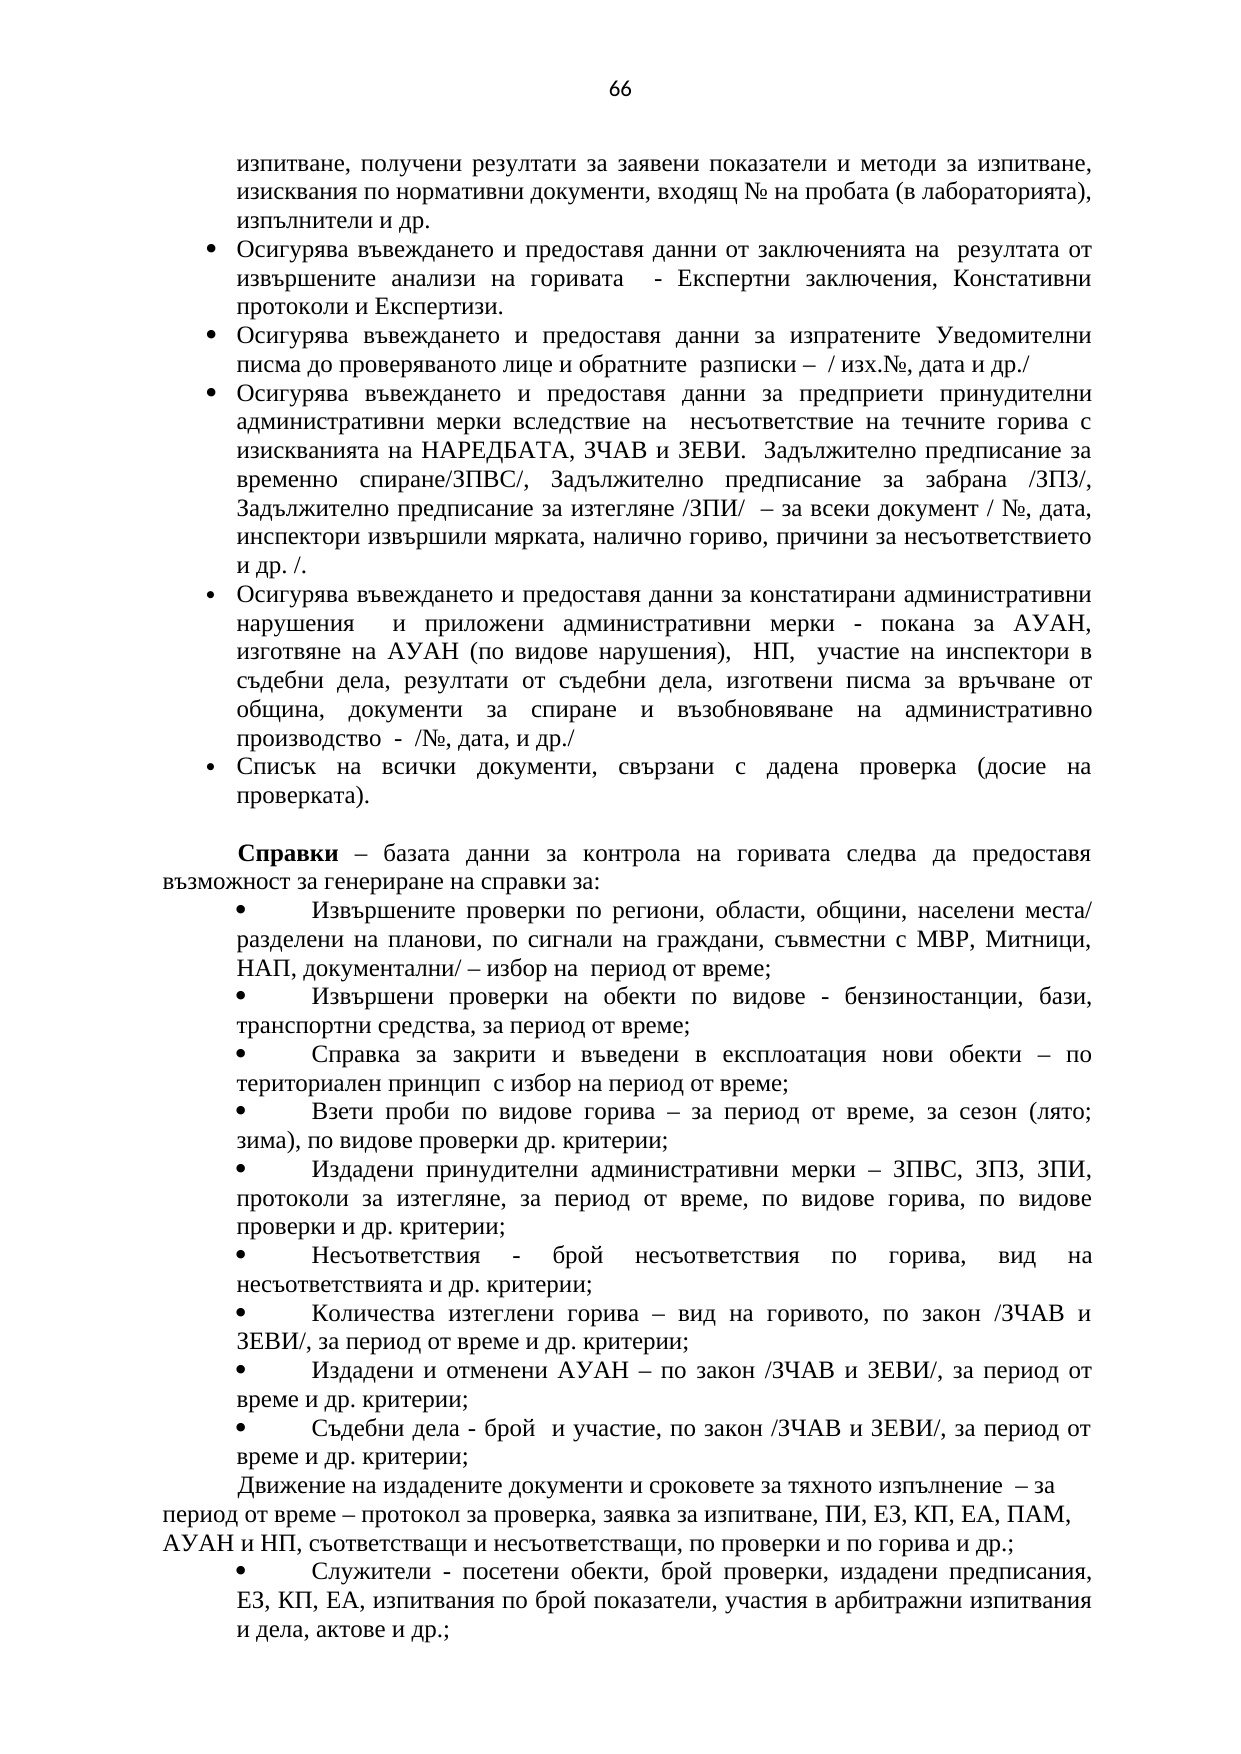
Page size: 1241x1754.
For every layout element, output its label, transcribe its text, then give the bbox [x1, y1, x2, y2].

text Справки – базата данни за контрола на горивата следва да предоставя възможност за генериране на справки за: [162, 838, 1093, 895]
list Съдебни дела - брой и участие, по закон /ЗЧАВ и ЗЕВИ/, за период от време и др. критерии; [236, 1413, 1093, 1470]
list Количества изтеглени горива – вид на горивото, по закон /ЗЧАВ и ЗЕВИ/, за период от време и др. критерии; [236, 1298, 1093, 1355]
list Осигурява въвеждането и предоставя данни от заключенията на резултата от извършените анализи на горивата - Експертни заключения, Констативни протоколи и Експертизи. [207, 234, 1093, 320]
list Осигурява въвеждането и предоставя данни за изпратените Уведомителни писма до проверяваното лице и обратните разписки – / изх.№, дата и др./ [207, 320, 1093, 378]
list Издадени принудителни административни мерки – ЗПВС, ЗПЗ, ЗПИ, протоколи за изтегляне, за период от време, по видове горива, по видове проверки и др. критерии; [236, 1154, 1093, 1240]
list Списък на всички документи, свързани с дадена проверка (досие на проверката). [207, 751, 1093, 809]
list Извършени проверки на обекти по видове - бензиностанции, бази, транспортни средства, за период от време; [236, 981, 1093, 1039]
list Извършените проверки по региони, области, общини, населени места/ разделени на планови, по сигнали на граждани, съвместни с МВР, Митници, НАП, документални/ – избор на период от време; [236, 895, 1093, 981]
list Служители - посетени обекти, брой проверки, издадени предписания, ЕЗ, КП, ЕА, изпитвания по брой показатели, участия в арбитражни изпитвания и дела, актове и др.; [236, 1556, 1093, 1643]
list изпитване, получени резултати за заявени показатели и методи за изпитване, изисквания по нормативни документи, входящ № на пробата (в лабораторията), изпълнители и др. [207, 148, 1093, 234]
list Издадени и отменени АУАН – по закон /ЗЧАВ и ЗЕВИ/, за период от време и др. критерии; [236, 1355, 1093, 1413]
list Осигурява въвеждането и предоставя данни за предприети принудителни административни мерки вследствие на несъответствие на течните горива с изискванията на НАРЕДБАТА, ЗЧАВ и ЗЕВИ. Задължително предписание за временно спиране/ЗПВС/, Задължително предписание за забрана /ЗПЗ/, Задължително предписание за изтегляне /ЗПИ/ – за всеки документ / №, дата, инспектори извършили мярката, налично гориво, причини за несъответствието и др. /. [207, 378, 1093, 579]
text Движение на издадените документи и сроковете за тяхното изпълнение – за период от време – протокол за проверка, заявка за изпитване, ПИ, ЕЗ, КП, ЕА, ПАМ, АУАН и НП, съответстващи и несъответстващи, по проверки и по горива и др.; [162, 1470, 1093, 1556]
list Взети проби по видове горива – за период от време, за сезон (лято; зима), по видове проверки др. критерии; [236, 1096, 1093, 1154]
list Осигурява въвеждането и предоставя данни за констатирани административни нарушения и приложени административни мерки - покана за АУАН, изготвяне на АУАН (по видове нарушения), НП, участие на инспектори в съдебни дела, резултати от съдебни дела, изготвени писма за връчване от община, документи за спиране и възобновяване на административно производство - /№, дата, и др./ [207, 579, 1093, 751]
list Несъответствия - брой несъответствия по горива, вид на несъответствията и др. критерии; [236, 1240, 1093, 1298]
list Справка за закрити и въведени в експлоатация нови обекти – по териториален принцип с избор на период от време; [236, 1039, 1093, 1096]
